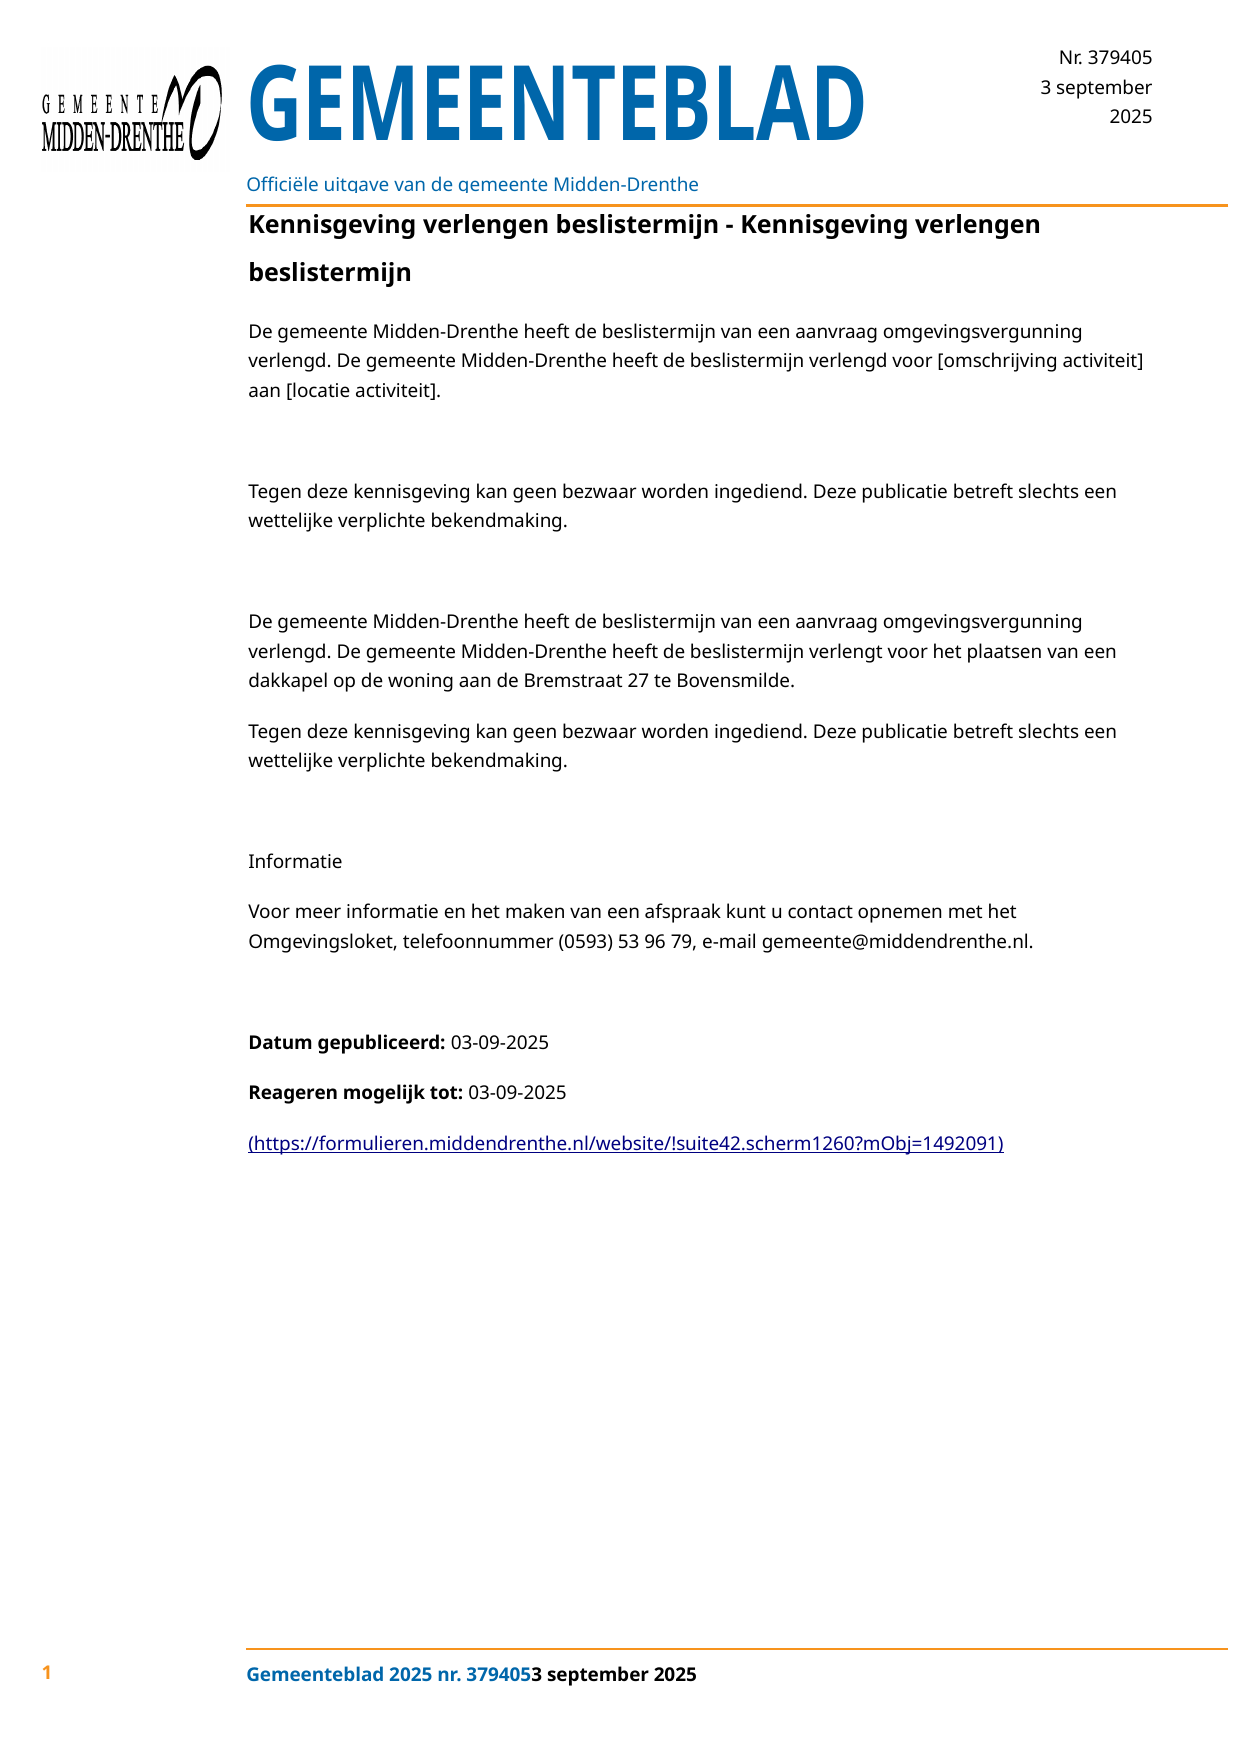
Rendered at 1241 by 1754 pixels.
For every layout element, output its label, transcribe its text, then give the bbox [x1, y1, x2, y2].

text Reageren mogelijk tot: 03-09-2025 [248, 1079, 1152, 1105]
text Voor meer informatie en het maken van een afspraak kunt u contact opnemen met het Omgevingsloket, telefoonnummer (0593) 53 96 79, e-mail gemeente@middendrenthe.nl. [248, 899, 1152, 954]
text Tegen deze kennisgeving kan geen bezwaar worden ingediend. Deze publicatie betreft slechts een wettelijke verplichte bekendmaking. [248, 478, 1152, 533]
text Informatie [248, 848, 1152, 874]
text Tegen deze kennisgeving kan geen bezwaar worden ingediend. Deze publicatie betreft slechts een wettelijke verplichte bekendmaking. [248, 718, 1152, 773]
text De gemeente Midden-Drenthe heeft de beslistermijn van een aanvraag omgevingsvergunning verlengd. De gemeente Midden-Drenthe heeft de beslistermijn verlengt voor het plaatsen van een dakkapel op de woning aan de Bremstraat 27 te Bovensmilde. [248, 608, 1152, 693]
picture [41, 47, 231, 172]
text De gemeente Midden-Drenthe heeft de beslistermijn van een aanvraag omgevingsvergunning verlengd. De gemeente Midden-Drenthe heeft de beslistermijn verlengd voor [omschrijving activiteit] aan [locatie activiteit]. [248, 318, 1152, 403]
text Kennisgeving verlengen beslistermijn - Kennisgeving verlengen beslistermijn [248, 207, 1152, 288]
text Datum gepubliceerd: 03-09-2025 [248, 1029, 1152, 1055]
text (https://formulieren.middendrenthe.nl/website/!suite42.scherm1260?mObj=1492091) [248, 1130, 1152, 1156]
